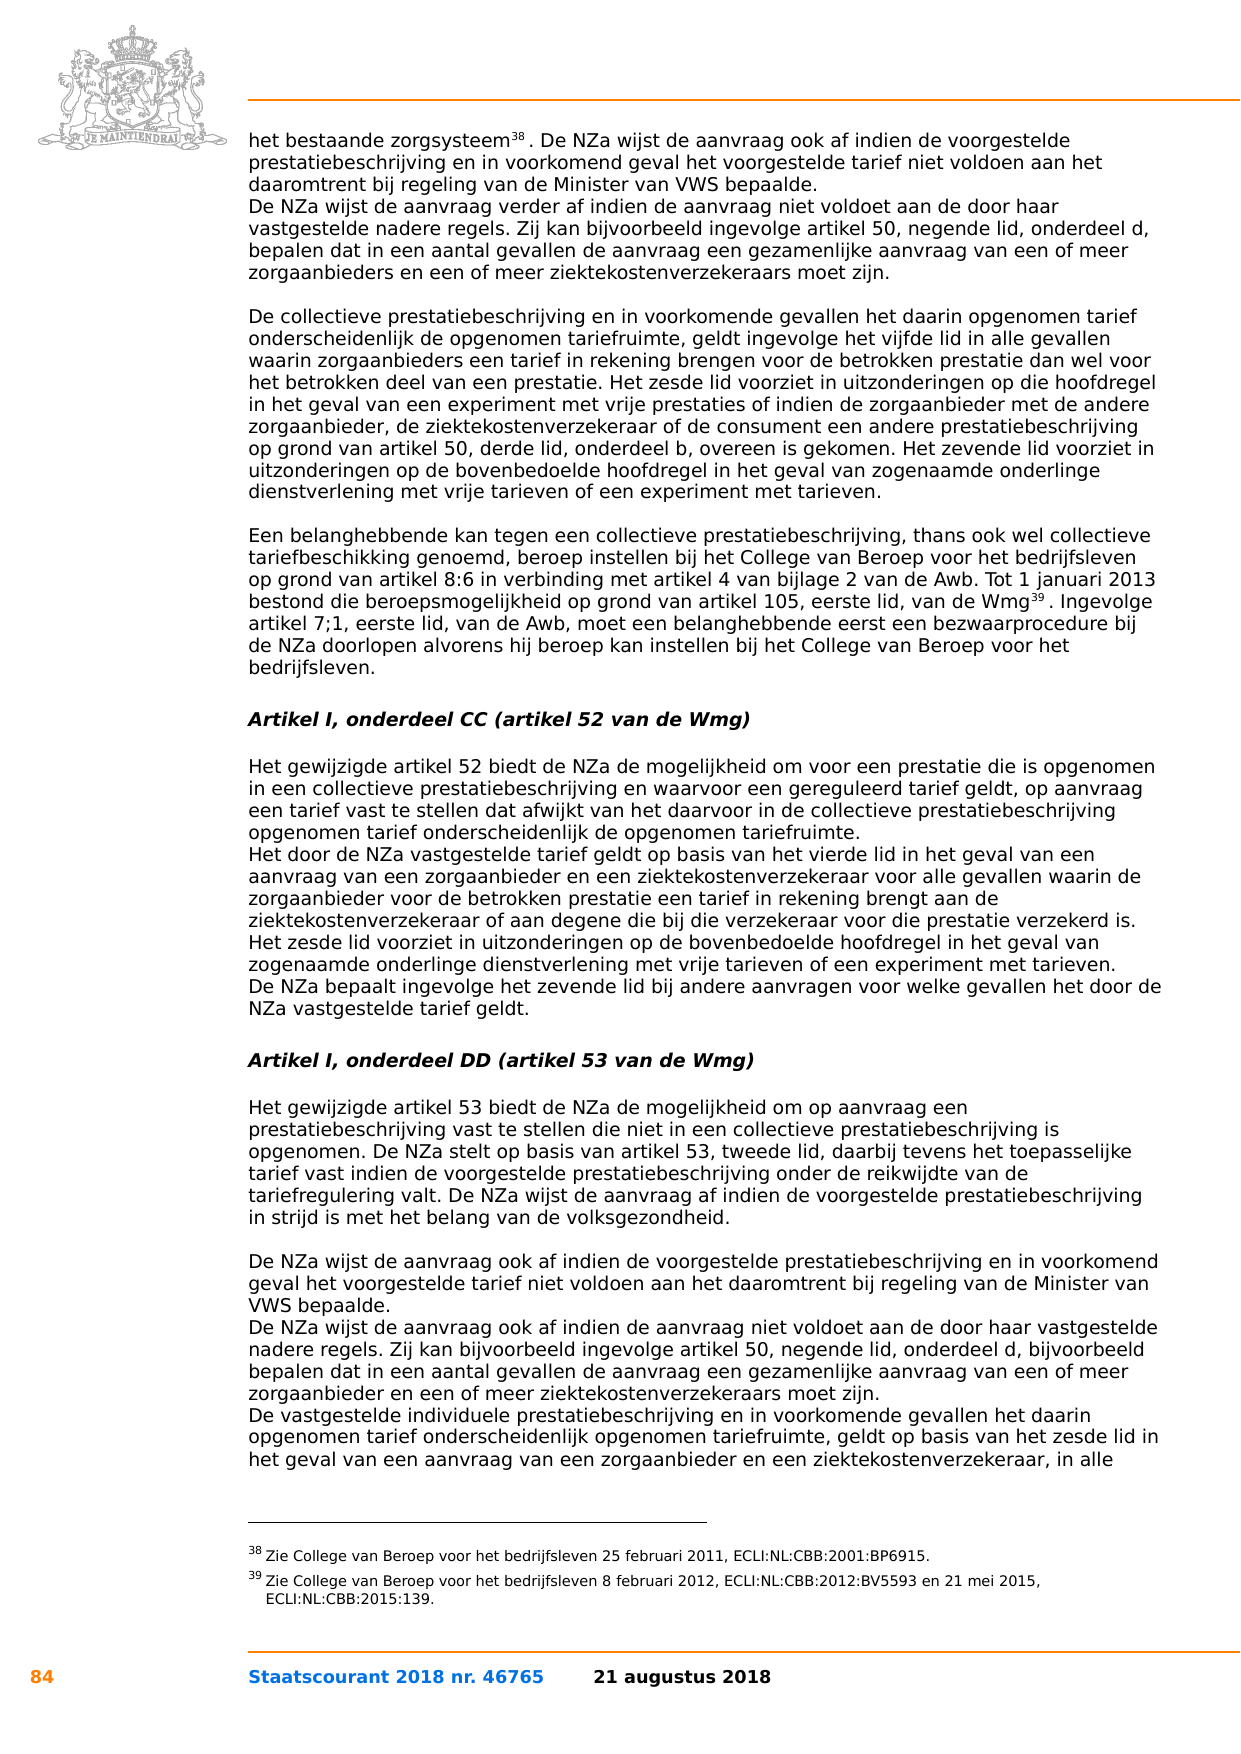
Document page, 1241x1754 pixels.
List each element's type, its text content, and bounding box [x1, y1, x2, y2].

picture [38, 25, 227, 150]
text Een belanghebbende kan tegen een collectieve prestatiebeschrijving, thans ook wel collectieve tariefbeschikking genoemd, beroep instellen bij het College van Beroep voor het bedrijfsleven op grond van artikel 8:6 in verbinding met artikel 4 van bijlage 2 van de Awb. Tot 1 januari 2013 bestond die beroepsmogelijkheid op grond van artikel 105, eerste lid, van de Wmg. Ingevolge artikel 7;1, eerste lid, van de Awb, moet een belanghebbende eerst een bezwaarprocedure bij de NZa doorlopen alvorens hij beroep kan instellen bij het College van Beroep voor het bedrijfsleven. [248, 525, 1163, 679]
text Het gewijzigde artikel 52 biedt de NZa de mogelijkheid om voor een prestatie die is opgenomen in een collectieve prestatiebeschrijving en waarvoor een gereguleerd tarief geldt, op aanvraag een tarief vast te stellen dat afwijkt van het daarvoor in de collectieve prestatiebeschrijving opgenomen tarief onderscheidenlijk de opgenomen tariefruimte. [248, 756, 1163, 844]
subtitle Artikel I, onderdeel CC (artikel 52 van de Wmg) [248, 709, 1163, 731]
subtitle Artikel I, onderdeel DD (artikel 53 van de Wmg) [248, 1050, 1163, 1072]
text De vastgestelde individuele prestatiebeschrijving en in voorkomende gevallen het daarin opgenomen tarief onderscheidenlijk opgenomen tariefruimte, geldt op basis van het zesde lid in het geval van een aanvraag van een zorgaanbieder en een ziektekostenverzekeraar, in alle [248, 1404, 1163, 1470]
text De NZa wijst de aanvraag ook af indien de aanvraag niet voldoet aan de door haar vastgestelde nadere regels. Zij kan bijvoorbeeld ingevolge artikel 50, negende lid, onderdeel d, bijvoorbeeld bepalen dat in een aantal gevallen de aanvraag een gezamenlijke aanvraag van een of meer zorgaanbieder en een of meer ziektekostenverzekeraars moet zijn. [248, 1317, 1163, 1404]
text Het door de NZa vastgestelde tarief geldt op basis van het vierde lid in het geval van een aanvraag van een zorgaanbieder en een ziektekostenverzekeraar voor alle gevallen waarin de zorgaanbieder voor de betrokken prestatie een tarief in rekening brengt aan de ziektekostenverzekeraar of aan degene die bij die verzekeraar voor die prestatie verzekerd is. Het zesde lid voorziet in uitzonderingen op de bovenbedoelde hoofdregel in het geval van zogenaamde onderlinge dienstverlening met vrije tarieven of een experiment met tarieven. [248, 844, 1163, 976]
text De NZa wijst de aanvraag ook af indien de voorgestelde prestatiebeschrijving en in voorkomend geval het voorgestelde tarief niet voldoen aan het daaromtrent bij regeling van de Minister van VWS bepaalde. [248, 1251, 1163, 1317]
text Het gewijzigde artikel 53 biedt de NZa de mogelijkheid om op aanvraag een prestatiebeschrijving vast te stellen die niet in een collectieve prestatiebeschrijving is opgenomen. De NZa stelt op basis van artikel 53, tweede lid, daarbij tevens het toepasselijke tarief vast indien de voorgestelde prestatiebeschrijving onder de reikwijdte van de tariefregulering valt. De NZa wijst de aanvraag af indien de voorgestelde prestatiebeschrijving in strijd is met het belang van de volksgezondheid. [248, 1097, 1163, 1229]
text Zie College van Beroep voor het bedrijfsleven 8 februari 2012, ECLI:NL:CBB:2012:BV5593 en 21 mei 2015, ECLI:NL:CBB:2015:139. [248, 1569, 1163, 1608]
text De collectieve prestatiebeschrijving en in voorkomende gevallen het daarin opgenomen tarief onderscheidenlijk de opgenomen tariefruimte, geldt ingevolge het vijfde lid in alle gevallen waarin zorgaanbieders een tarief in rekening brengen voor de betrokken prestatie dan wel voor het betrokken deel van een prestatie. Het zesde lid voorziet in uitzonderingen op die hoofdregel in het geval van een experiment met vrije prestaties of indien de zorgaanbieder met de andere zorgaanbieder, de ziektekostenverzekeraar of de consument een andere prestatiebeschrijving op grond van artikel 50, derde lid, onderdeel b, overeen is gekomen. Het zevende lid voorziet in uitzonderingen op de bovenbedoelde hoofdregel in het geval van zogenaamde onderlinge dienstverlening met vrije tarieven of een experiment met tarieven. [248, 306, 1163, 503]
text De NZa wijst de aanvraag verder af indien de aanvraag niet voldoet aan de door haar vastgestelde nadere regels. Zij kan bijvoorbeeld ingevolge artikel 50, negende lid, onderdeel d, bepalen dat in een aantal gevallen de aanvraag een gezamenlijke aanvraag van een of meer zorgaanbieders en een of meer ziektekostenverzekeraars moet zijn. [248, 196, 1163, 284]
text De NZa bepaalt ingevolge het zevende lid bij andere aanvragen voor welke gevallen het door de NZa vastgestelde tarief geldt. [248, 976, 1163, 1020]
text het bestaande zorgsysteem. De NZa wijst de aanvraag ook af indien de voorgestelde prestatiebeschrijving en in voorkomend geval het voorgestelde tarief niet voldoen aan het daaromtrent bij regeling van de Minister van VWS bepaalde. [248, 130, 1163, 196]
text Zie College van Beroep voor het bedrijfsleven 25 februari 2011, ECLI:NL:CBB:2001:BP6915. [248, 1544, 1163, 1566]
